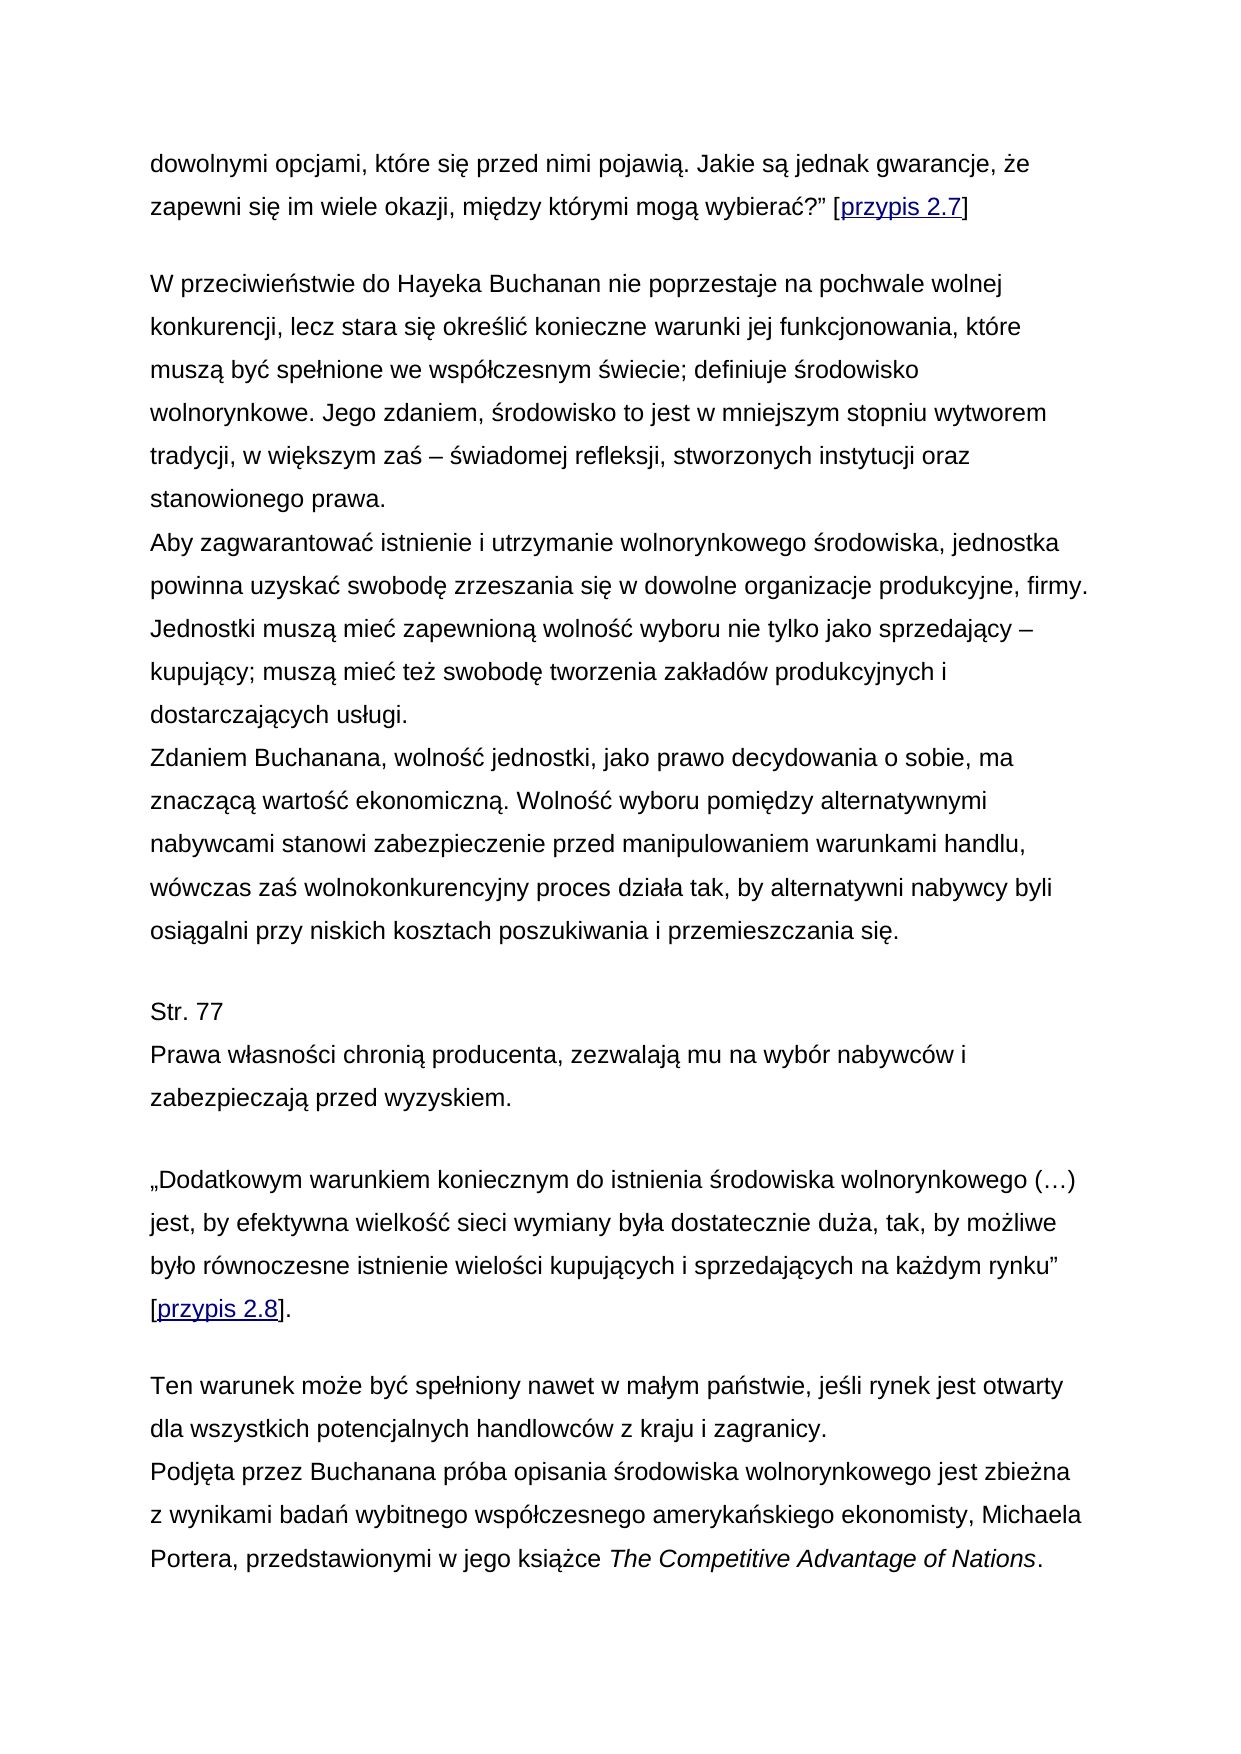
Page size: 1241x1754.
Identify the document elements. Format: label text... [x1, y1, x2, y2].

text Str. 77 [150, 997, 1091, 1026]
text W przeciwieństwie do Hayeka Buchanan nie poprzestaje na pochwale wolnej konkurencji, lecz stara się określić konieczne warunki jej funkcjonowania, które muszą być spełnione we współczesnym świecie; definiuje środowisko wolnorynkowe. Jego zdaniem, środowisko to jest w mniejszym stopniu wytworem tradycji, w większym zaś – świadomej refleksji, stworzonych instytucji oraz stanowionego prawa. [150, 269, 1091, 513]
text „Dodatkowym warunkiem koniecznym do istnienia środowiska wolnorynkowego (…) jest, by efektywna wielkość sieci wymiany była dostatecznie duża, tak, by możliwe było równoczesne istnienie wielości kupujących i sprzedających na każdym rynku” [przypis 2.8]. [150, 1165, 1091, 1323]
text Podjęta przez Buchanana próba opisania środowiska wolnorynkowego jest zbieżna z wynikami badań wybitnego współczesnego amerykańskiego ekonomisty, Michaela Portera, przedstawionymi w jego książce The Competitive Advantage of Nations. [150, 1457, 1091, 1572]
text Aby zagwarantować istnienie i utrzymanie wolnorynkowego środowiska, jednostka powinna uzyskać swobodę zrzeszania się w dowolne organizacje produkcyjne, firmy. Jednostki muszą mieć zapewnioną wolność wyboru nie tylko jako sprzedający – kupujący; muszą mieć też swobodę tworzenia zakładów produkcyjnych i dostarczających usługi. [150, 527, 1091, 729]
text dowolnymi opcjami, które się przed nimi pojawią. Jakie są jednak gwarancje, że zapewni się im wiele okazji, między którymi mogą wybierać?” [przypis 2.7] [150, 149, 1091, 221]
text Prawa własności chronią producenta, zezwalają mu na wybór nabywców i zabezpieczają przed wyzyskiem. [150, 1040, 1091, 1112]
text Ten warunek może być spełniony nawet w małym państwie, jeśli rynek jest otwarty dla wszystkich potencjalnych handlowców z kraju i zagranicy. [150, 1371, 1091, 1443]
text Zdaniem Buchanana, wolność jednostki, jako prawo decydowania o sobie, ma znaczącą wartość ekonomiczną. Wolność wyboru pomiędzy alternatywnymi nabywcami stanowi zabezpieczenie przed manipulowaniem warunkami handlu, wówczas zaś wolnokonkurencyjny proces działa tak, by alternatywni nabywcy byli osiągalni przy niskich kosztach poszukiwania i przemieszczania się. [150, 743, 1091, 944]
